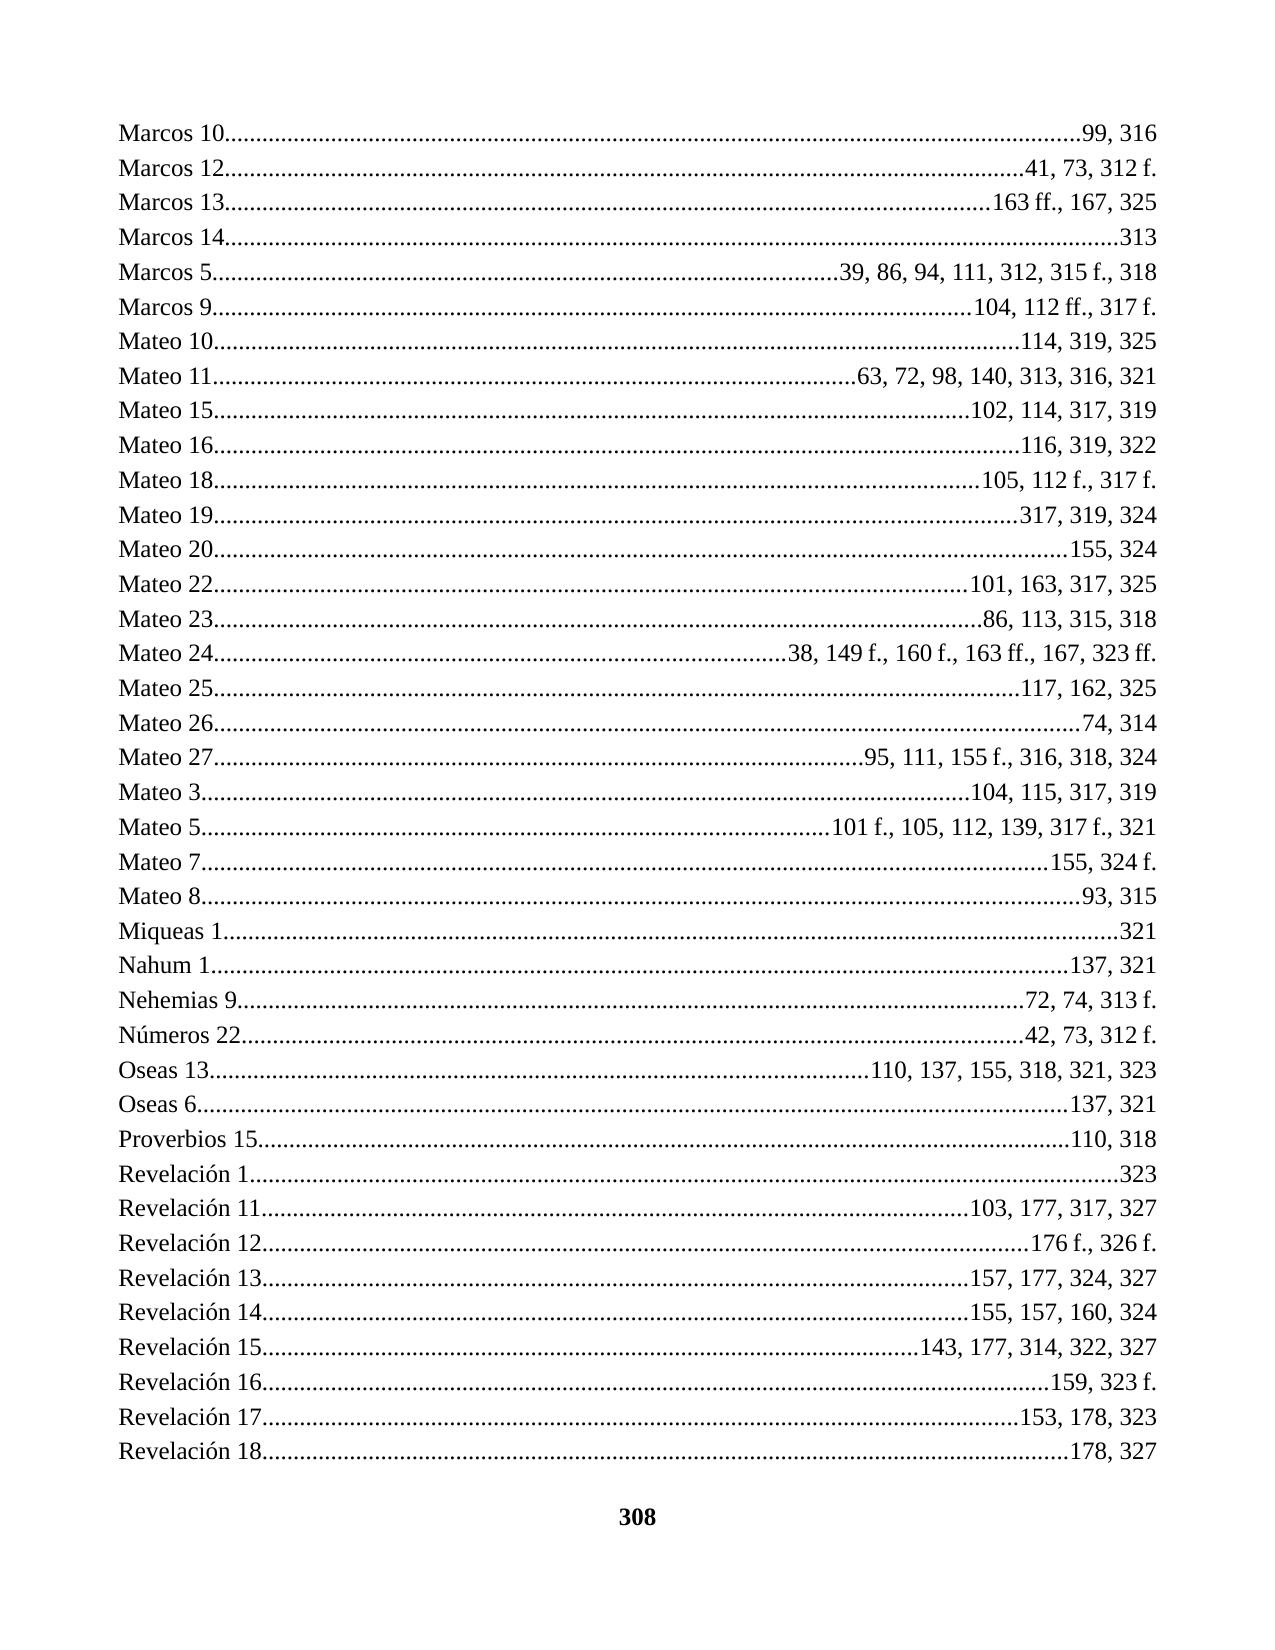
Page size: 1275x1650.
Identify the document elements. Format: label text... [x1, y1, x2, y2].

text Marcos 5 39, 86, 94, 111, 312, 315 f., 318 [118, 257, 1157, 286]
text Mateo 24 38, 149 f., 160 f., 163 ff., 167, 323 ff. [118, 638, 1157, 667]
text Nehemias 9 72, 74, 313 f. [118, 985, 1157, 1014]
text Mateo 26 74, 314 [118, 708, 1157, 737]
text Mateo 20 155, 324 [118, 534, 1157, 563]
text Números 22 42, 73, 312 f. [118, 1020, 1157, 1049]
text Mateo 27 95, 111, 155 f., 316, 318, 324 [118, 742, 1157, 771]
text Revelación 1 323 [118, 1159, 1157, 1187]
text Marcos 12 41, 73, 312 f. [118, 153, 1157, 182]
text Revelación 13 157, 177, 324, 327 [118, 1263, 1157, 1292]
text Marcos 10 99, 316 [118, 118, 1157, 147]
text Revelación 11 103, 177, 317, 327 [118, 1193, 1157, 1222]
text Mateo 25 117, 162, 325 [118, 673, 1157, 702]
text Marcos 9 104, 112 ff., 317 f. [118, 292, 1157, 320]
text Revelación 14 155, 157, 160, 324 [118, 1297, 1157, 1326]
text Mateo 5 101 f., 105, 112, 139, 317 f., 321 [118, 812, 1157, 841]
text Nahum 1 137, 321 [118, 951, 1157, 979]
text Revelación 17 153, 178, 323 [118, 1402, 1157, 1430]
text Mateo 15 102, 114, 317, 319 [118, 396, 1157, 424]
text Marcos 13 163 ff., 167, 325 [118, 187, 1157, 216]
text Miqueas 1 321 [118, 916, 1157, 945]
text Mateo 19 317, 319, 324 [118, 500, 1157, 528]
text Proverbios 15 110, 318 [118, 1124, 1157, 1153]
text Revelación 12 176 f., 326 f. [118, 1228, 1157, 1257]
text Revelación 15 143, 177, 314, 322, 327 [118, 1332, 1157, 1361]
text Mateo 22 101, 163, 317, 325 [118, 569, 1157, 598]
text Mateo 11 63, 72, 98, 140, 313, 316, 321 [118, 361, 1157, 390]
text Mateo 3 104, 115, 317, 319 [118, 777, 1157, 806]
text Oseas 6 137, 321 [118, 1089, 1157, 1118]
text Mateo 8 93, 315 [118, 881, 1157, 910]
text Mateo 16 116, 319, 322 [118, 430, 1157, 459]
text Mateo 23 86, 113, 315, 318 [118, 604, 1157, 632]
text Mateo 7 155, 324 f. [118, 847, 1157, 875]
text Marcos 14 313 [118, 222, 1157, 251]
text Oseas 13 110, 137, 155, 318, 321, 323 [118, 1055, 1157, 1083]
text Revelación 16 159, 323 f. [118, 1367, 1157, 1396]
text Mateo 18 105, 112 f., 317 f. [118, 465, 1157, 494]
text Mateo 10 114, 319, 325 [118, 326, 1157, 355]
text Revelación 18 178, 327 [118, 1436, 1157, 1465]
